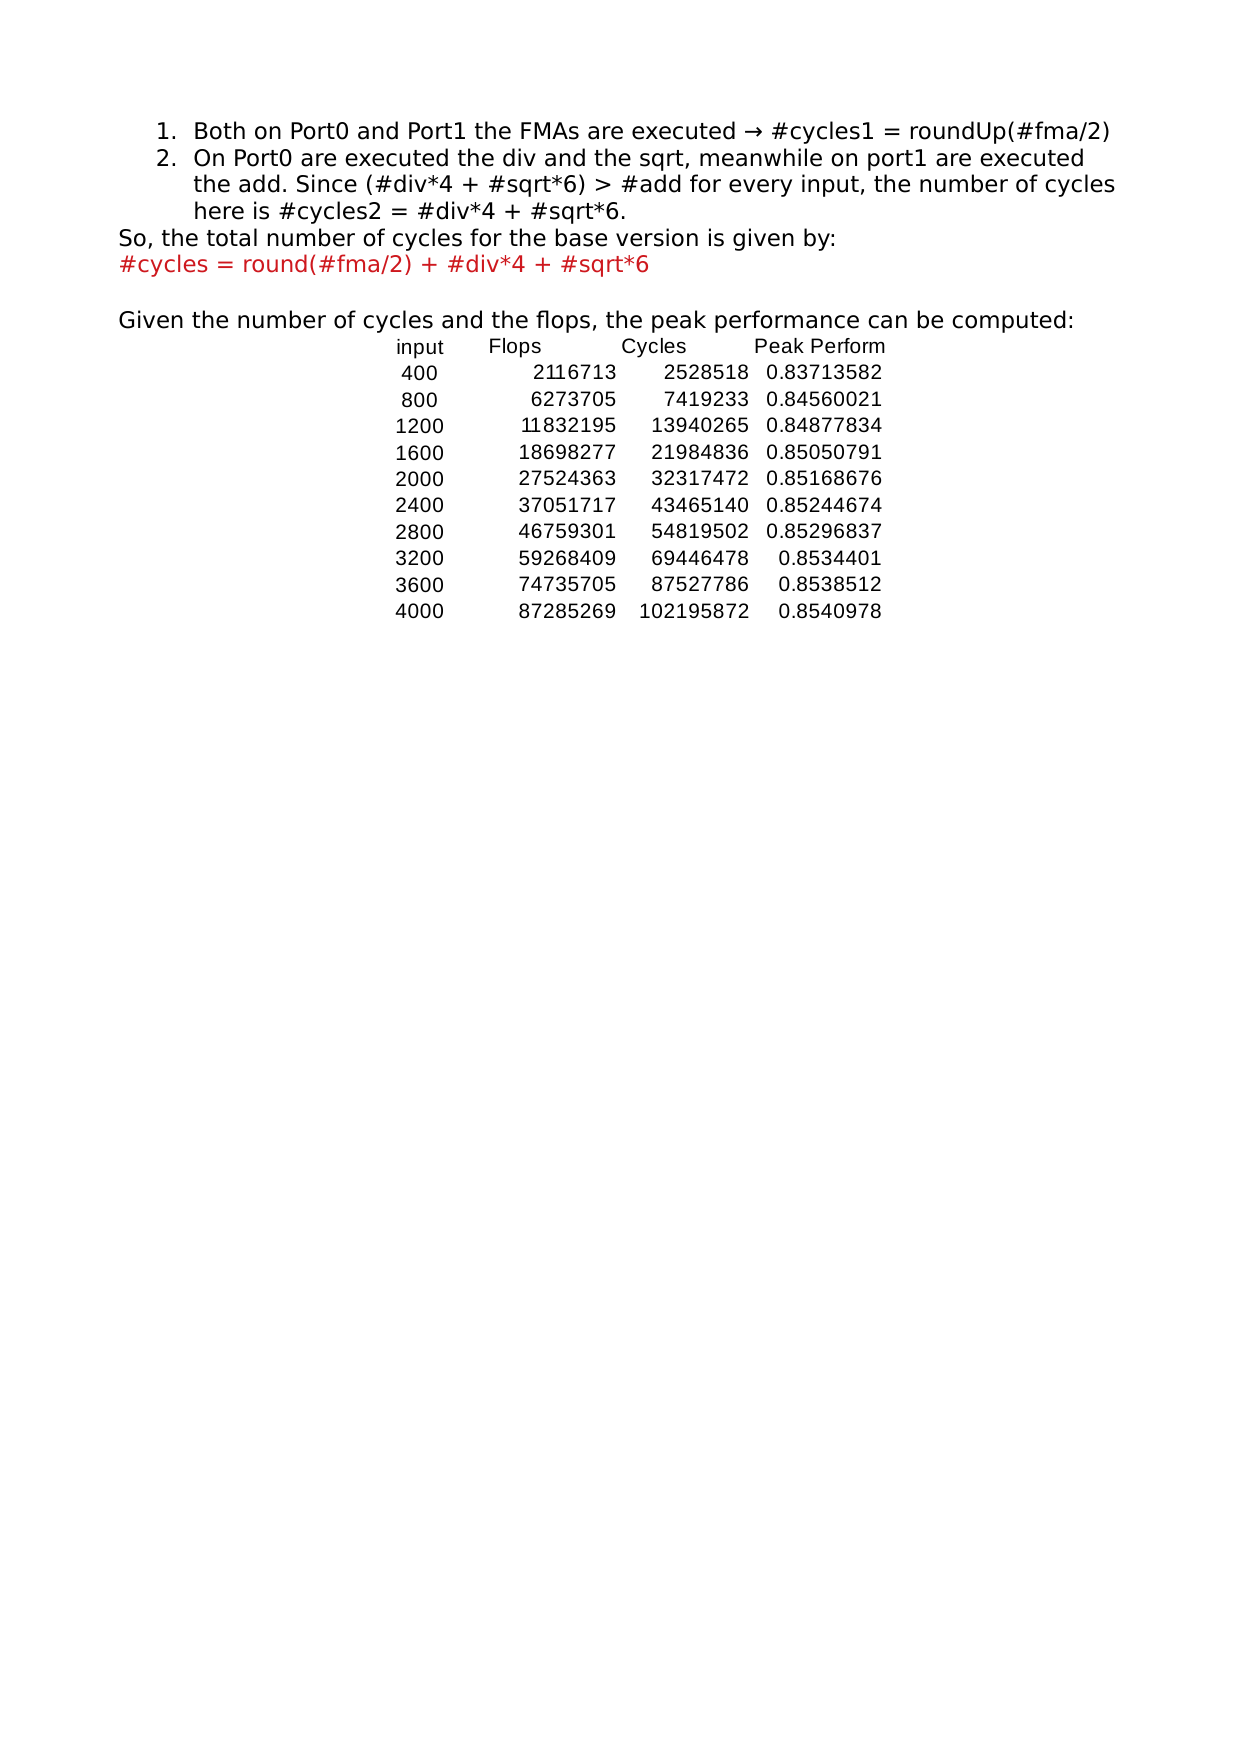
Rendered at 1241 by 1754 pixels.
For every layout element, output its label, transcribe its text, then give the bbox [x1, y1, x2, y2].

list On Port0 are executed the div and the sqrt, meanwhile on port1 are executed the add. Since (#div*4 + #sqrt*6) > #add for every input, the number of cycles here is #cycles2 = #div*4 + #sqrt*6. [156, 145, 1122, 225]
list Both on Port0 and Port1 the FMAs are executed → #cycles1 = roundUp(#fma/2) [156, 118, 1122, 145]
text #cycles = round(#fma/2) + #div*4 + #sqrt*6 [118, 251, 1122, 278]
text So, the total number of cycles for the base version is given by: [118, 225, 1122, 251]
text Given the number of cycles and the flops, the peak performance can be computed: [118, 307, 1122, 333]
